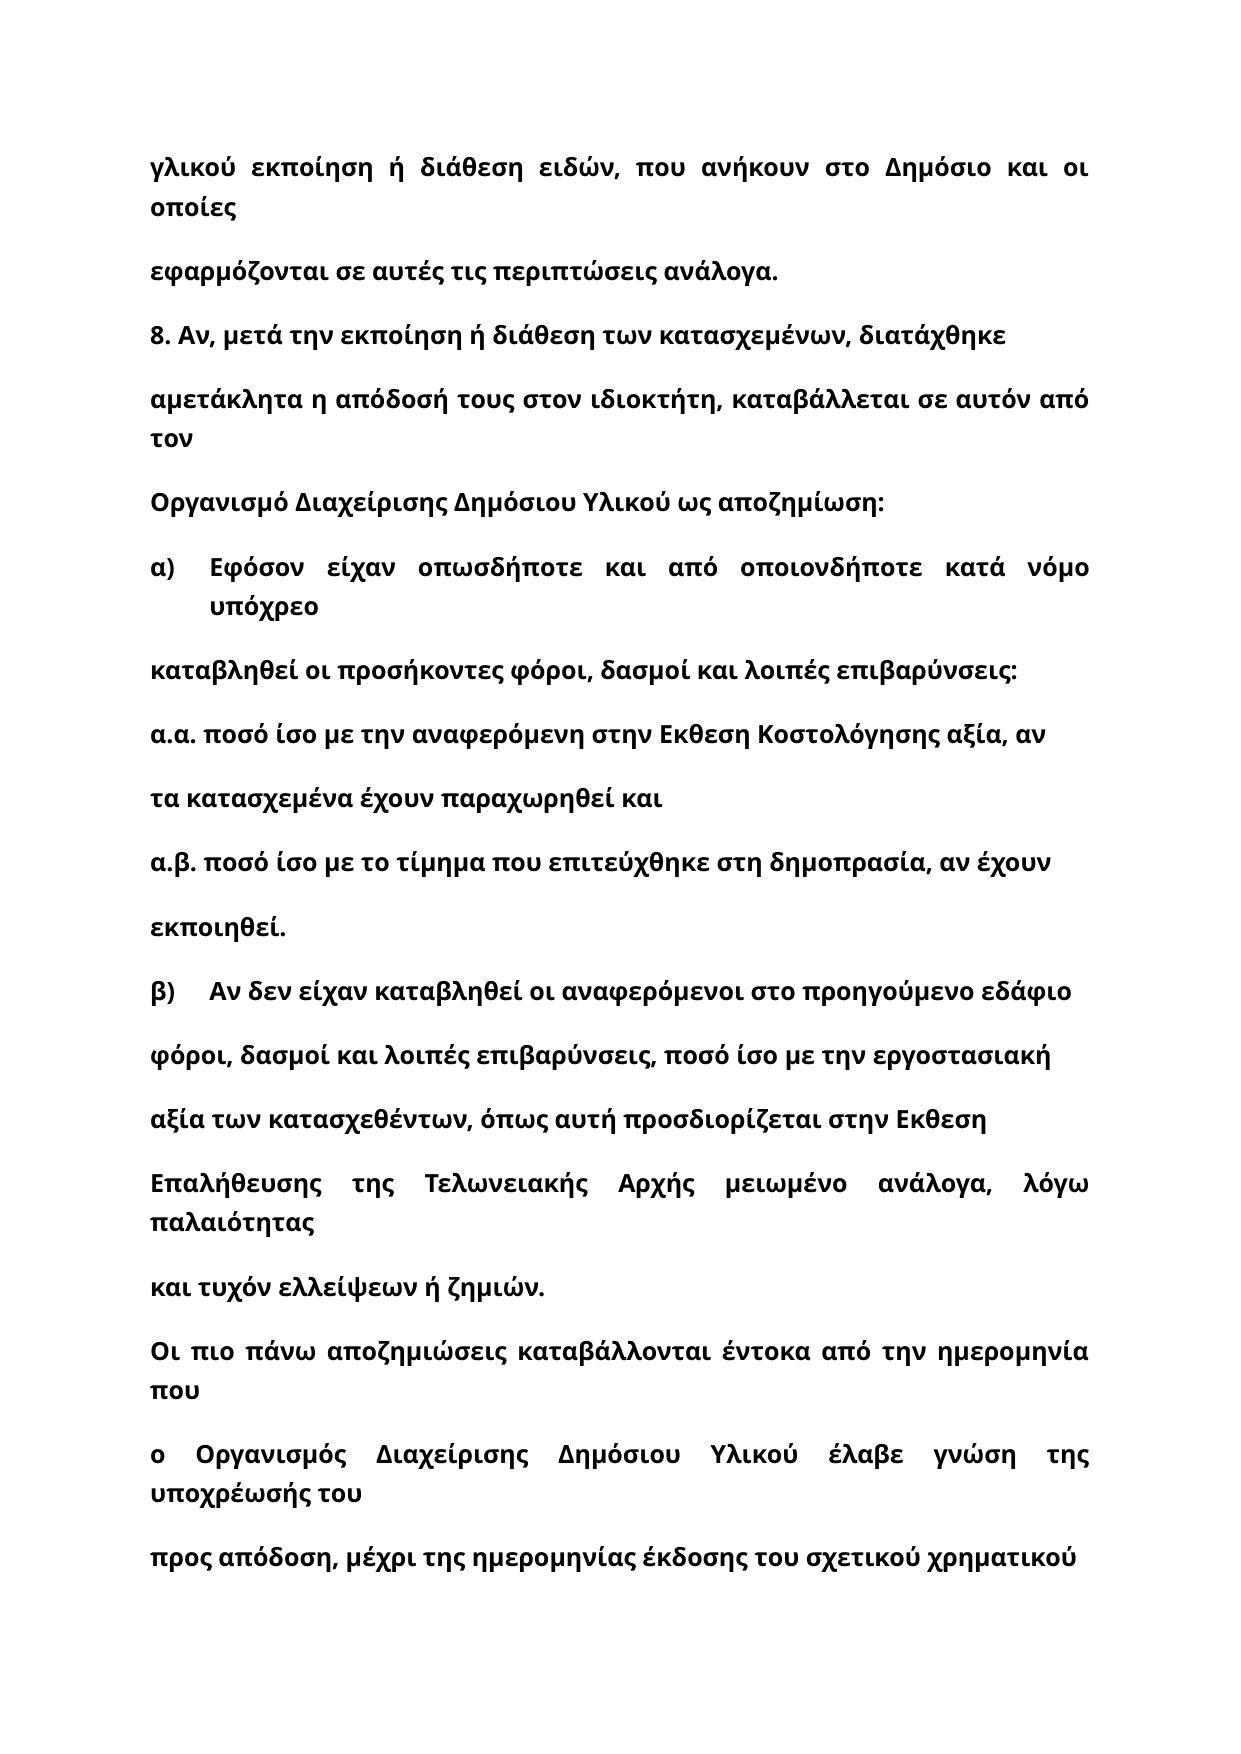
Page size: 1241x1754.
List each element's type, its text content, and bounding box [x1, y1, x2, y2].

text 8. Αν, μετά την εκποίηση ή διάθεση των κατασχεμένων, διατάχθηκε [150, 317, 1090, 352]
text καταβληθεί οι προσήκοντες φόροι, δασμοί και λοιπές επιβαρύνσεις: [150, 652, 1090, 687]
list β) Αν δεν είχαν καταβληθεί οι αναφερόμενοι στο προηγούμενο εδάφιο [150, 973, 1090, 1007]
text και τυχόν ελλείψεων ή ζημιών. [150, 1269, 1090, 1303]
text Επαλήθευσης της Τελωνειακής Αρχής μειωμένο ανάλογα, λόγω παλαιότητας [150, 1166, 1090, 1239]
text προς απόδοση, μέχρι της ημερομηνίας έκδοσης του σχετικού χρηματικού [150, 1540, 1090, 1574]
text α.β. ποσό ίσο με το τίμημα που επιτεύχθηκε στη δημοπρασία, αν έχουν [150, 845, 1090, 879]
text αμετάκλητα η απόδοσή τους στον ιδιοκτήτη, καταβάλλεται σε αυτόν από τον [150, 382, 1090, 455]
text γλικού εκποίηση ή διάθεση ειδών, που ανήκουν στο Δημόσιο και οι οποίες [150, 150, 1090, 223]
text Οργανισμό Διαχείρισης Δημόσιου Υλικού ως αποζημίωση: [150, 485, 1090, 519]
text εφαρμόζονται σε αυτές τις περιπτώσεις ανάλογα. [150, 253, 1090, 287]
text τα κατασχεμένα έχουν παραχωρηθεί και [150, 781, 1090, 815]
list α) Εφόσον είχαν οπωσδήποτε και από οποιονδήποτε κατά νόμο υπόχρεο [150, 549, 1090, 622]
text φόροι, δασμοί και λοιπές επιβαρύνσεις, ποσό ίσο με την εργοστασιακή [150, 1037, 1090, 1072]
text εκποιηθεί. [150, 909, 1090, 943]
text Οι πιο πάνω αποζημιώσεις καταβάλλονται έντοκα από την ημερομηνία που [150, 1333, 1090, 1407]
text ο Οργανισμός Διαχείρισης Δημόσιου Υλικού έλαβε γνώση της υποχρέωσής του [150, 1437, 1090, 1510]
text αξία των κατασχεθέντων, όπως αυτή προσδιορίζεται στην Εκθεση [150, 1102, 1090, 1136]
text α.α. ποσό ίσο με την αναφερόμενη στην Εκθεση Κοστολόγησης αξία, αν [150, 717, 1090, 751]
